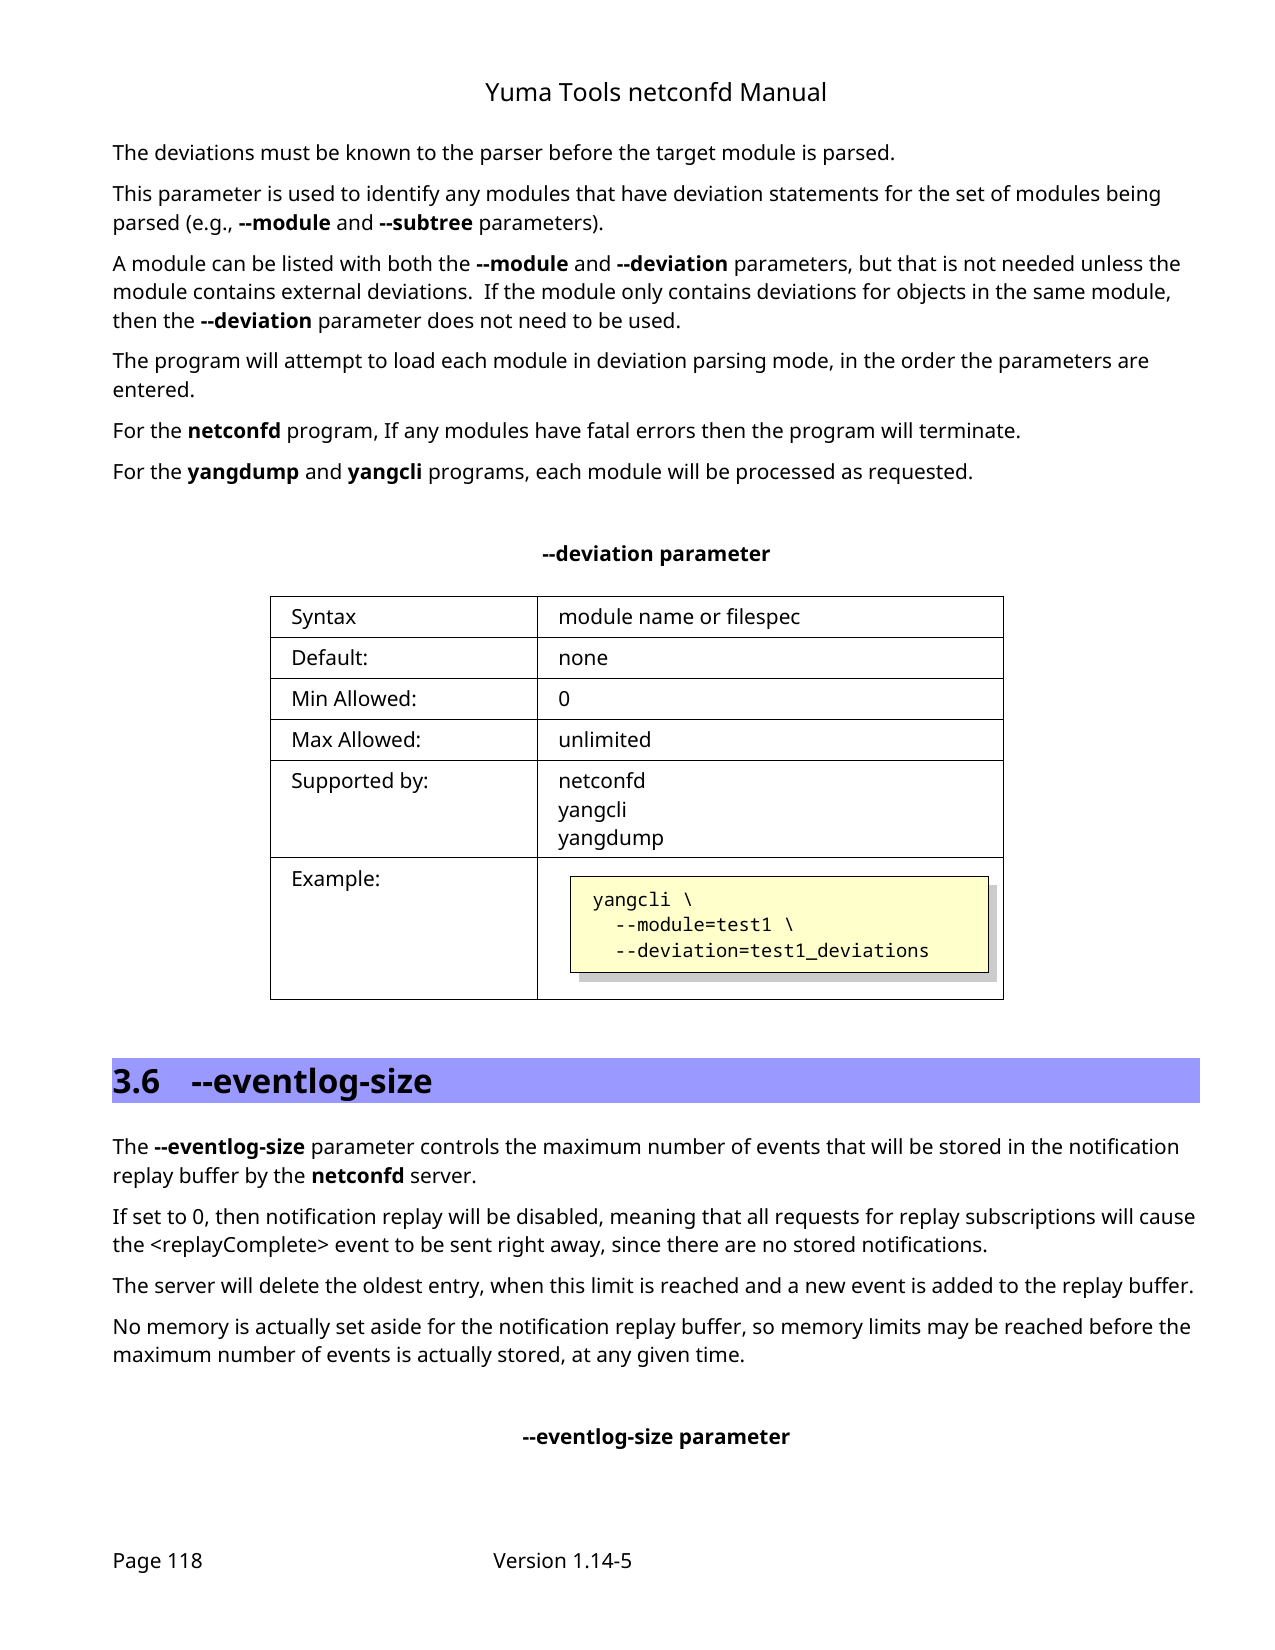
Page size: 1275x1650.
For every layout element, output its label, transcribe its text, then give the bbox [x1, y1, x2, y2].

table_cell Example: [271, 858, 537, 999]
subtitle --eventlog-size parameter [127, 1422, 1185, 1451]
text This parameter is used to identify any modules that have deviation statements for the set of modules being parsed (e.g., --module and --subtree parameters). [112, 179, 1200, 236]
table_header Syntax [271, 597, 537, 637]
table_cell Min Allowed: [271, 679, 537, 718]
text The server will delete the oldest entry, when this limit is reached and a new event is added to the replay buffer. [112, 1271, 1200, 1300]
text No memory is actually set aside for the notification replay buffer, so memory limits may be reached before the maximum number of events is actually stored, at any given time. [112, 1312, 1200, 1369]
table_cell unlimited [538, 720, 1003, 759]
text For the netconfd program, If any modules have fatal errors then the program will terminate. [112, 416, 1200, 444]
table_cell yangcli \ --module=test1 \ --deviation=test1_deviations [538, 858, 1003, 999]
table_cell 0 [538, 679, 1003, 718]
text For the yangdump and yangcli programs, each module will be processed as requested. [112, 457, 1200, 485]
text A module can be listed with both the --module and --deviation parameters, but that is not needed unless the module contains external deviations. If the module only contains deviations for objects in the same module, then the --deviation parameter does not need to be used. [112, 249, 1200, 334]
table_cell Default: [271, 638, 537, 678]
text The --eventlog-size parameter controls the maximum number of events that will be stored in the notification replay buffer by the netconfd server. [112, 1132, 1200, 1189]
table_cell none [538, 638, 1003, 678]
text The program will attempt to load each module in deviation parsing mode, in the order the parameters are entered. [112, 347, 1200, 403]
text The deviations must be known to the parser before the target module is parsed. [112, 138, 1200, 167]
table_cell Supported by: [271, 761, 537, 857]
table_header module name or filespec [538, 597, 1003, 637]
table_cell netconfd yangcli yangdump [538, 761, 1003, 857]
table_cell Max Allowed: [271, 720, 537, 759]
text If set to 0, then notification replay will be disabled, meaning that all requests for replay subscriptions will cause the <replayComplete> event to be sent right away, since there are no stored notifications. [112, 1202, 1200, 1259]
subtitle --deviation parameter [127, 539, 1185, 567]
subtitle --eventlog-size [112, 1058, 1200, 1103]
